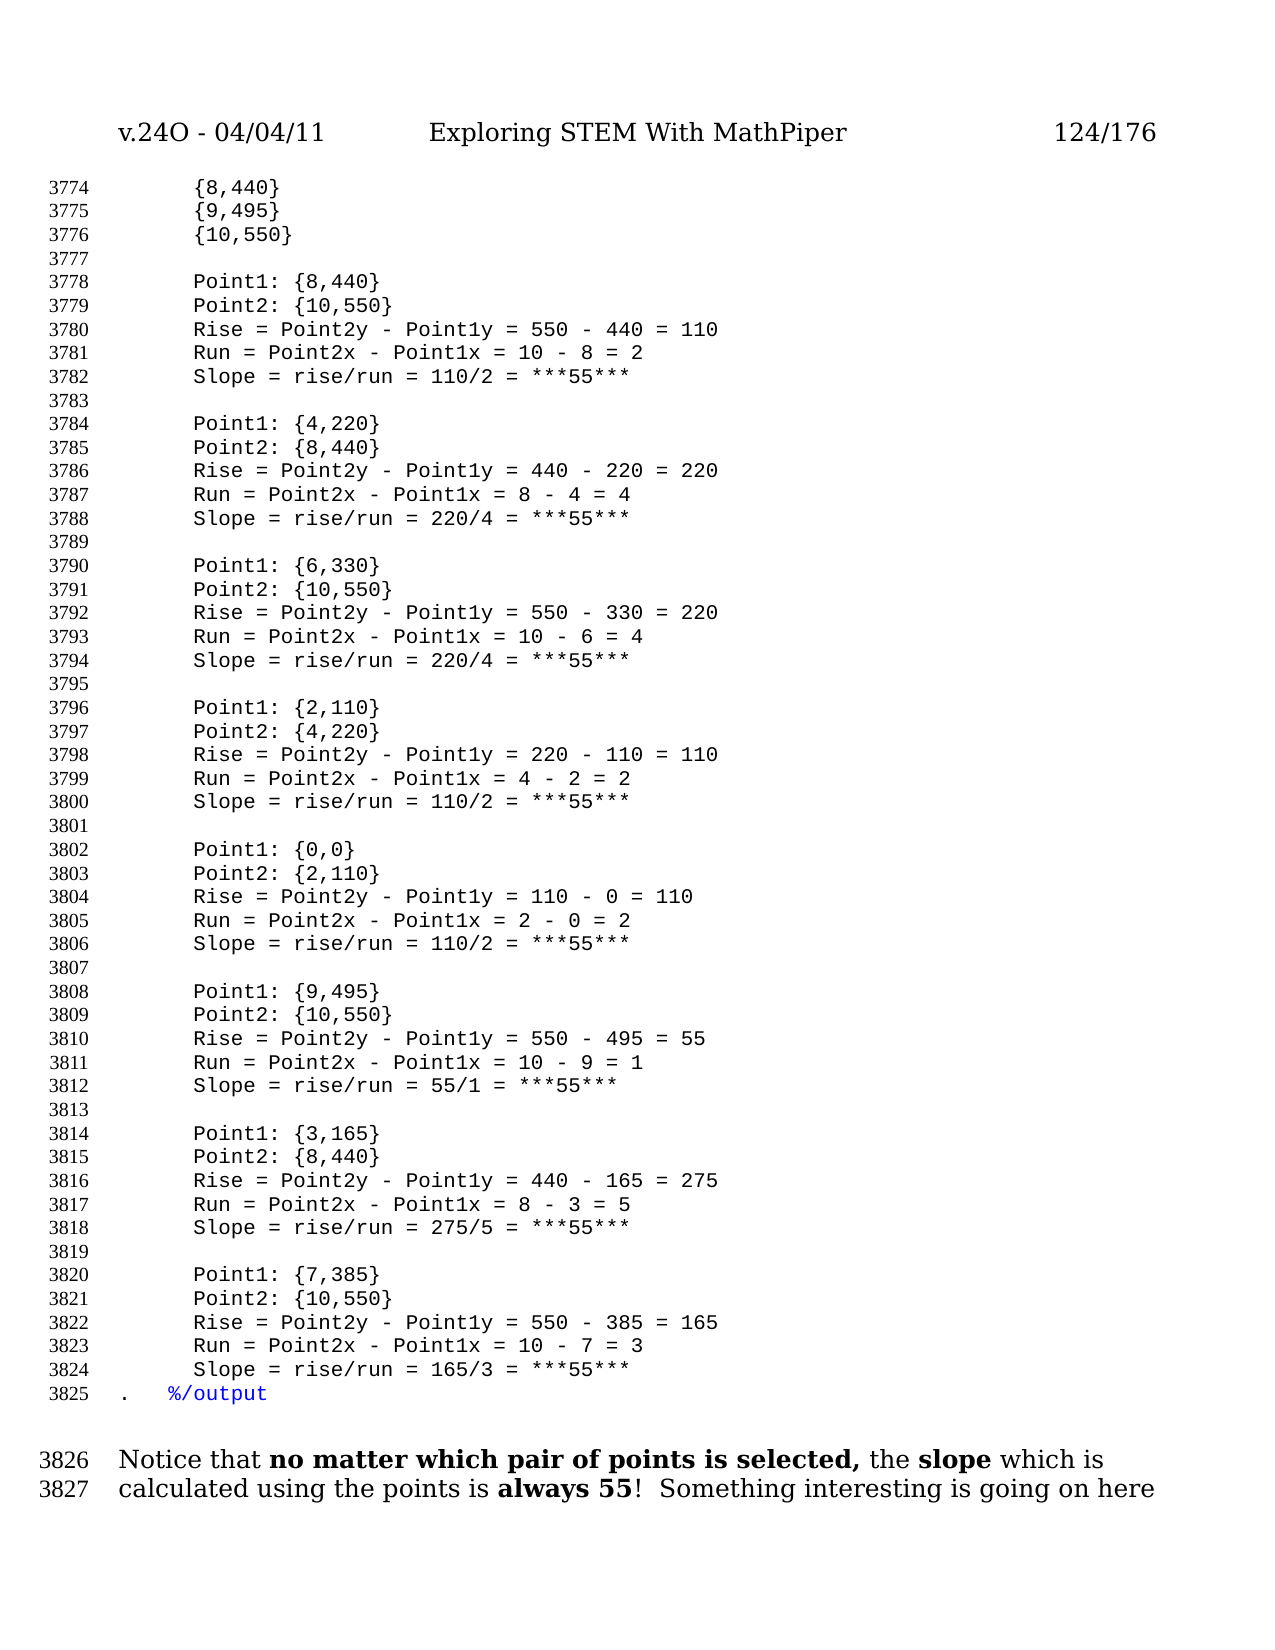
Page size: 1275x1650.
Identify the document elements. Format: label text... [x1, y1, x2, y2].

text Slope = rise/run = 275/5 = ***55*** [118, 1217, 1157, 1241]
text Point1: {9,495} [118, 981, 1157, 1004]
text {8,440} [118, 177, 1157, 200]
text Run = Point2x - Point1x = 10 - 8 = 2 [118, 342, 1157, 366]
text Rise = Point2y - Point1y = 550 - 330 = 220 [118, 602, 1157, 626]
text Rise = Point2y - Point1y = 220 - 110 = 110 [118, 744, 1157, 768]
text {10,550} [118, 224, 1157, 248]
text Point1: {2,110} [118, 697, 1157, 721]
text Run = Point2x - Point1x = 8 - 3 = 5 [118, 1193, 1157, 1217]
text Point1: {0,0} [118, 839, 1157, 862]
text Point2: {10,550} [118, 295, 1157, 319]
text Run = Point2x - Point1x = 8 - 4 = 4 [118, 484, 1157, 508]
text Slope = rise/run = 110/2 = ***55*** [118, 366, 1157, 389]
text . %/output [118, 1383, 1157, 1406]
text Run = Point2x - Point1x = 10 - 7 = 3 [118, 1335, 1157, 1359]
text Slope = rise/run = 55/1 = ***55*** [118, 1075, 1157, 1099]
text Rise = Point2y - Point1y = 440 - 165 = 275 [118, 1170, 1157, 1193]
text Notice that no matter which pair of points is selected, the slope which is calculated using the points is always 55! Something interesting is going on here [118, 1445, 1157, 1503]
text Point2: {8,440} [118, 437, 1157, 461]
text Slope = rise/run = 110/2 = ***55*** [118, 792, 1157, 815]
text Rise = Point2y - Point1y = 440 - 220 = 220 [118, 461, 1157, 484]
text Point2: {8,440} [118, 1146, 1157, 1170]
text Run = Point2x - Point1x = 10 - 6 = 4 [118, 626, 1157, 650]
text Point1: {7,385} [118, 1264, 1157, 1288]
text Point2: {10,550} [118, 1004, 1157, 1028]
text Rise = Point2y - Point1y = 550 - 440 = 110 [118, 319, 1157, 342]
text Slope = rise/run = 220/4 = ***55*** [118, 650, 1157, 673]
text Run = Point2x - Point1x = 10 - 9 = 1 [118, 1052, 1157, 1075]
text Point2: {10,550} [118, 579, 1157, 602]
text Rise = Point2y - Point1y = 550 - 385 = 165 [118, 1312, 1157, 1335]
text Point2: {4,220} [118, 721, 1157, 744]
text Point1: {4,220} [118, 413, 1157, 437]
text Point1: {6,330} [118, 555, 1157, 579]
text Rise = Point2y - Point1y = 110 - 0 = 110 [118, 886, 1157, 910]
text Slope = rise/run = 110/2 = ***55*** [118, 933, 1157, 957]
text Point2: {10,550} [118, 1288, 1157, 1312]
text Rise = Point2y - Point1y = 550 - 495 = 55 [118, 1028, 1157, 1052]
text Run = Point2x - Point1x = 4 - 2 = 2 [118, 768, 1157, 792]
text Point1: {3,165} [118, 1123, 1157, 1146]
text Run = Point2x - Point1x = 2 - 0 = 2 [118, 910, 1157, 933]
text Slope = rise/run = 220/4 = ***55*** [118, 508, 1157, 531]
text {9,495} [118, 200, 1157, 224]
text Slope = rise/run = 165/3 = ***55*** [118, 1359, 1157, 1383]
text Point2: {2,110} [118, 862, 1157, 886]
text Point1: {8,440} [118, 271, 1157, 295]
